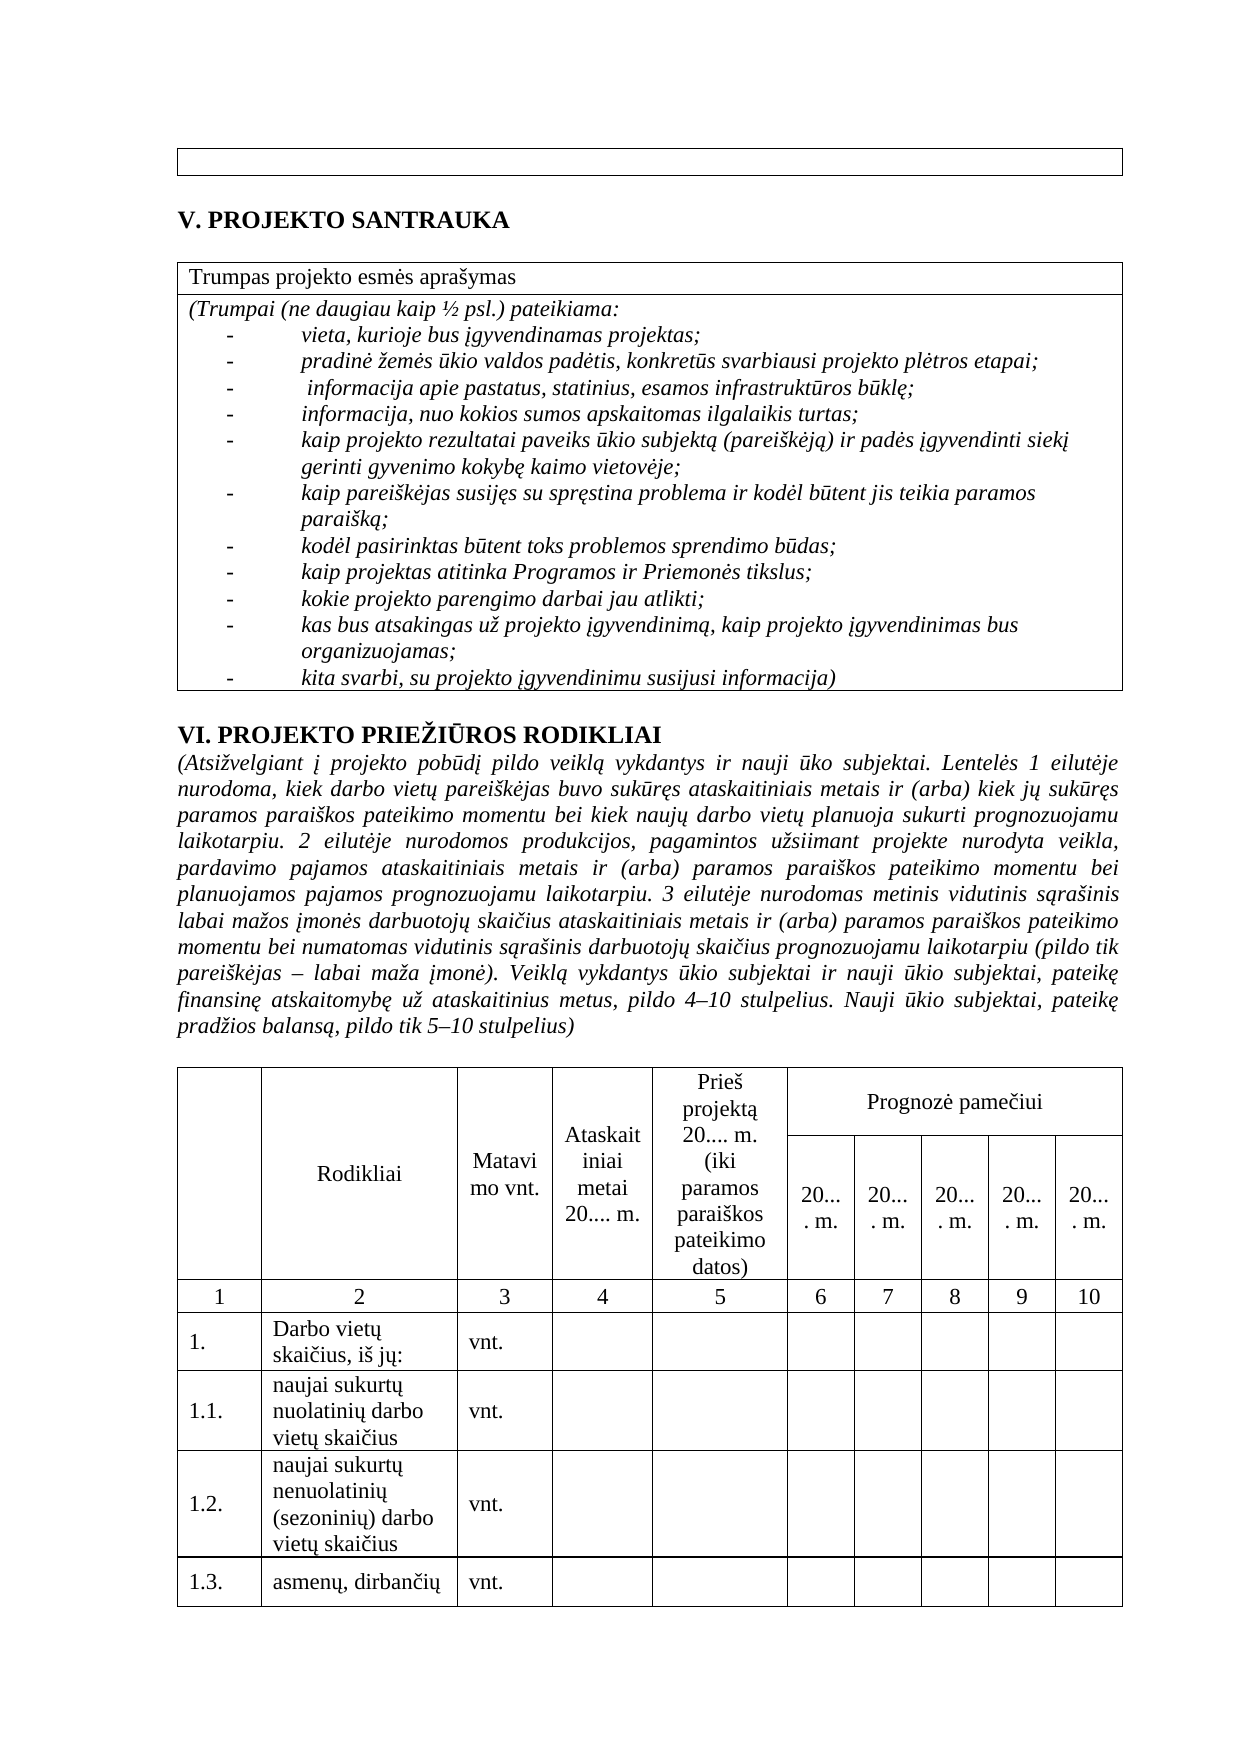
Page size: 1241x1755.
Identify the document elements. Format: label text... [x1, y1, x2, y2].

table_cell 20.... m. [1056, 1136, 1122, 1279]
table_cell [752, 149, 824, 175]
table_cell 2 [262, 1280, 457, 1312]
table_cell [788, 1313, 854, 1370]
table_cell 1.1. [178, 1371, 261, 1450]
table_cell [788, 1371, 854, 1450]
table_cell [922, 1451, 988, 1556]
table_cell [653, 1371, 787, 1450]
table_cell [989, 1451, 1055, 1556]
table_cell 9 [989, 1280, 1055, 1312]
table_cell Darbo vietų skaičius, iš jų: [262, 1313, 457, 1370]
table_cell [553, 1451, 652, 1556]
table_cell [855, 1558, 921, 1606]
table_cell [218, 149, 434, 175]
table_cell [178, 149, 218, 175]
table_cell [553, 1558, 652, 1606]
table_cell 20.... m. [989, 1136, 1055, 1279]
table_cell [855, 1451, 921, 1556]
table_header Prieš projektą 20.... m. (iki paramos paraiškos pateikimo datos) [653, 1068, 787, 1279]
table_cell naujai sukurtų nuolatinių darbo vietų skaičius [262, 1371, 457, 1450]
table_cell 3 [458, 1280, 552, 1312]
table_cell [855, 1371, 921, 1450]
table_cell [788, 1451, 854, 1556]
table_cell [922, 1313, 988, 1370]
table_cell [434, 149, 500, 175]
table_cell vnt. [458, 1558, 552, 1606]
table_cell 8 [922, 1280, 988, 1312]
table_cell naujai sukurtų nenuolatinių (sezoninių) darbo vietų skaičius [262, 1451, 457, 1556]
table_cell [855, 1313, 921, 1370]
table_cell [653, 1451, 787, 1556]
table_cell [824, 149, 928, 175]
table_cell [1056, 1371, 1122, 1450]
table_cell 4 [553, 1280, 652, 1312]
table_cell 10 [1056, 1280, 1122, 1312]
table_cell 20.... m. [855, 1136, 921, 1279]
table_cell 1 [178, 1280, 261, 1312]
table_cell 1.2. [178, 1451, 261, 1556]
table_cell 20.... m. [788, 1136, 854, 1279]
text VI. Projekto priežiūros rodikliai [177, 720, 1122, 748]
table_cell [1056, 1451, 1122, 1556]
table_cell [1056, 1558, 1122, 1606]
table_cell [500, 149, 603, 175]
text V. PROJEKTO SANTRAUKA [177, 205, 1122, 233]
table_cell [922, 1371, 988, 1450]
table_header Matavimo vnt. [458, 1068, 552, 1279]
table_cell [989, 1313, 1055, 1370]
table_cell asmenų, dirbančių [262, 1558, 457, 1606]
table_cell [553, 1313, 652, 1370]
table_cell [603, 149, 752, 175]
table_cell [553, 1371, 652, 1450]
table_cell vnt. [458, 1451, 552, 1556]
table_cell 5 [653, 1280, 787, 1312]
table_cell [1056, 1313, 1122, 1370]
table_cell 7 [855, 1280, 921, 1312]
table_cell vnt. [458, 1371, 552, 1450]
table_header Trumpas projekto esmės aprašymas [178, 263, 1122, 294]
table_header Ataskaitiniai metai 20.... m. [553, 1068, 652, 1279]
table_cell [788, 1558, 854, 1606]
table_header Prognozė pamečiui [788, 1068, 1122, 1135]
table_cell [653, 1558, 787, 1606]
table_cell [1074, 149, 1122, 175]
table_header [178, 1068, 261, 1279]
table_cell 6 [788, 1280, 854, 1312]
table_cell [922, 1558, 988, 1606]
table_cell [989, 1558, 1055, 1606]
table_header Rodikliai [262, 1068, 457, 1279]
table_cell [653, 1313, 787, 1370]
table_cell vnt. [458, 1313, 552, 1370]
table_cell 20.... m. [922, 1136, 988, 1279]
table_cell 1. [178, 1313, 261, 1370]
table_cell 1.3. [178, 1558, 261, 1606]
text (Atsižvelgiant į projekto pobūdį pildo veiklą vykdantys ir nauji ūko subjektai. Lentelės 1 eilutėje nurodoma, kiek darbo vietų pareiškėjas buvo sukūręs ataskaitiniais metais ir (arba) kiek jų sukūręs paramos paraiškos pateikimo momentu bei kiek naujų darbo vietų planuoja sukurti prognozuojamu laikotarpiu. 2 eilutėje nurodomos produkcijos, pagamintos užsiimant projekte nurodyta veikla, pardavimo pajamos ataskaitiniais metais ir (arba) paramos paraiškos pateikimo momentu bei planuojamos pajamos prognozuojamu laikotarpiu. 3 eilutėje nurodomas metinis vidutinis sąrašinis labai mažos įmonės darbuotojų skaičius ataskaitiniais metais ir (arba) paramos paraiškos pateikimo momentu bei numatomas vidutinis sąrašinis darbuotojų skaičius prognozuojamu laikotarpiu (pildo tik pareiškėjas – labai maža įmonė). Veiklą vykdantys ūkio subjektai ir nauji ūkio subjektai, pateikę finansinę atskaitomybę už ataskaitinius metus, pildo 4–10 stulpelius. Nauji ūkio subjektai, pateikę pradžios balansą, pildo tik 5–10 stulpelius) [177, 748, 1122, 1038]
table_cell (Trumpai (ne daugiau kaip ½ psl.) pateikiama: - vieta, kurioje bus įgyvendinamas projektas; - pradinė žemės ūkio valdos padėtis, konkretūs svarbiausi projekto plėtros etapai; - informacija apie pastatus, statinius, esamos infrastruktūros būklę; - informacija, nuo kokios sumos apskaitomas ilgalaikis turtas; - kaip projekto rezultatai paveiks ūkio subjektą (pareiškėją) ir padės įgyvendinti siekį gerinti gyvenimo kokybę kaimo vietovėje; - kaip pareiškėjas susijęs su spręstina problema ir kodėl būtent jis teikia paramos paraišką; - kodėl pasirinktas būtent toks problemos sprendimo būdas; - kaip projektas atitinka Programos ir Priemonės tikslus; - kokie projekto parengimo darbai jau atlikti; - kas bus atsakingas už projekto įgyvendinimą, kaip projekto įgyvendinimas bus organizuojamas; - kita svarbi, su projekto įgyvendinimu susijusi informacija) [178, 295, 1122, 690]
table_cell [928, 149, 1074, 175]
table_cell [989, 1371, 1055, 1450]
